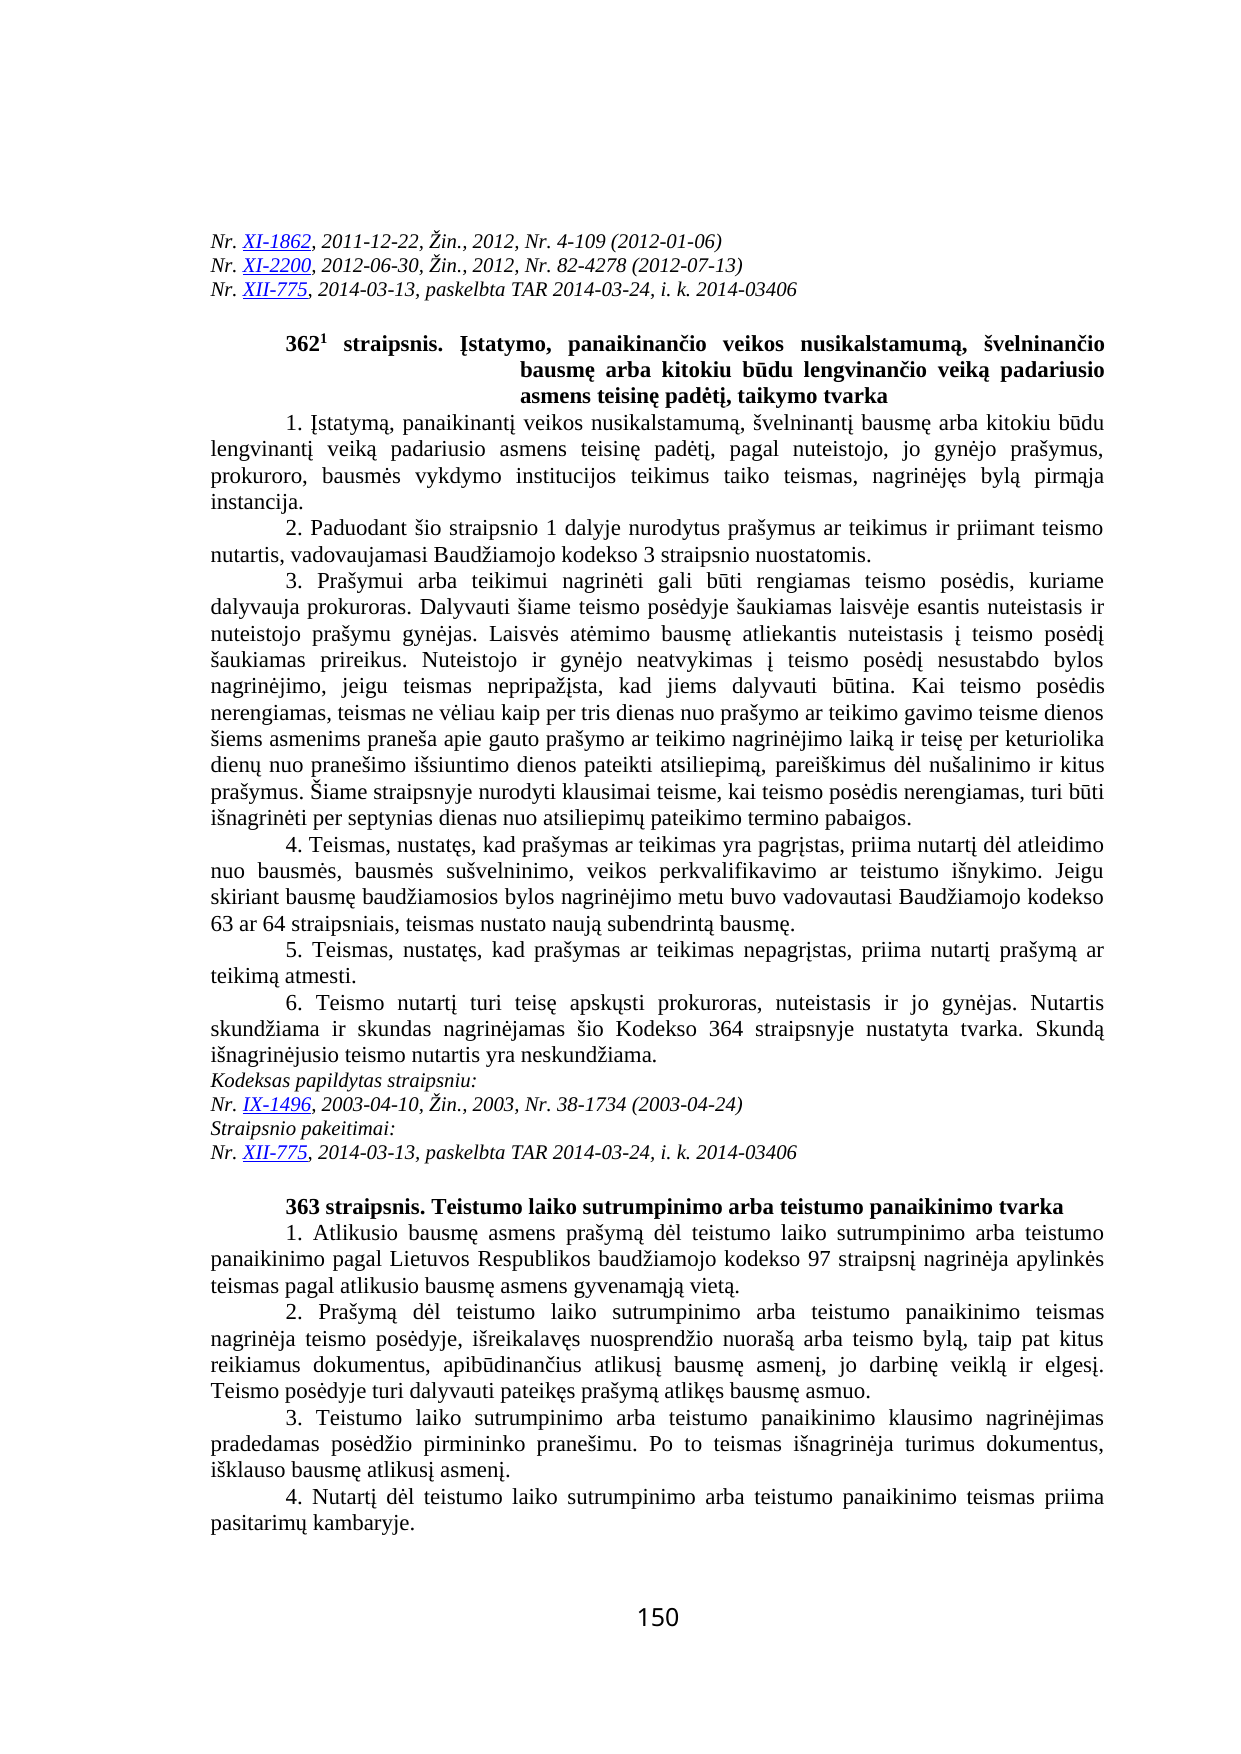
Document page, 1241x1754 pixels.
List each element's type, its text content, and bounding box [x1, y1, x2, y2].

text Nr. XI-1862, 2011-12-22, Žin., 2012, Nr. 4-109 (2012-01-06) [210, 229, 1105, 253]
text 363 straipsnis. Teistumo laiko sutrumpinimo arba teistumo panaikinimo tvarka [285, 1193, 1105, 1219]
text 3621 straipsnis. Įstatymo, panaikinančio veikos nusikalstamumą, švelninančio bausmę arba kitokiu būdu lengvinančio veiką padariusio asmens teisinę padėtį, taikymo tvarka [285, 330, 1105, 409]
text Nr. XII-775, 2014-03-13, paskelbta TAR 2014-03-24, i. k. 2014-03406 [210, 1140, 1105, 1164]
text Nr. XII-775, 2014-03-13, paskelbta TAR 2014-03-24, i. k. 2014-03406 [210, 277, 1105, 301]
text 2. Paduodant šio straipsnio 1 dalyje nurodytus prašymus ar teikimus ir priimant teismo nutartis, vadovaujamasi Baudžiamojo kodekso 3 straipsnio nuostatomis. [210, 514, 1105, 567]
text Straipsnio pakeitimai: [210, 1116, 1105, 1140]
text Kodeksas papildytas straipsniu: [210, 1068, 1105, 1092]
text 3. Teistumo laiko sutrumpinimo arba teistumo panaikinimo klausimo nagrinėjimas pradedamas posėdžio pirmininko pranešimu. Po to teismas išnagrinėja turimus dokumentus, išklauso bausmę atlikusį asmenį. [210, 1404, 1105, 1483]
text 2. Prašymą dėl teistumo laiko sutrumpinimo arba teistumo panaikinimo teismas nagrinėja teismo posėdyje, išreikalavęs nuosprendžio nuorašą arba teismo bylą, taip pat kitus reikiamus dokumentus, apibūdinančius atlikusį bausmę asmenį, jo darbinę veiklą ir elgesį. Teismo posėdyje turi dalyvauti pateikęs prašymą atlikęs bausmę asmuo. [210, 1298, 1105, 1404]
text 1. Atlikusio bausmę asmens prašymą dėl teistumo laiko sutrumpinimo arba teistumo panaikinimo pagal Lietuvos Respublikos baudžiamojo kodekso 97 straipsnį nagrinėja apylinkės teismas pagal atlikusio bausmę asmens gyvenamąją vietą. [210, 1219, 1105, 1298]
text 4. Nutartį dėl teistumo laiko sutrumpinimo arba teistumo panaikinimo teismas priima pasitarimų kambaryje. [210, 1483, 1105, 1535]
text Nr. IX-1496, 2003-04-10, Žin., 2003, Nr. 38-1734 (2003-04-24) [210, 1092, 1105, 1116]
text 5. Teismas, nustatęs, kad prašymas ar teikimas nepagrįstas, priima nutartį prašymą ar teikimą atmesti. [210, 936, 1105, 989]
text 1. Įstatymą, panaikinantį veikos nusikalstamumą, švelninantį bausmę arba kitokiu būdu lengvinantį veiką padariusio asmens teisinę padėtį, pagal nuteistojo, jo gynėjo prašymus, prokuroro, bausmės vykdymo institucijos teikimus taiko teismas, nagrinėjęs bylą pirmąja instancija. [210, 409, 1105, 514]
text 6. Teismo nutartį turi teisę apskųsti prokuroras, nuteistasis ir jo gynėjas. Nutartis skundžiama ir skundas nagrinėjamas šio Kodekso 364 straipsnyje nustatyta tvarka. Skundą išnagrinėjusio teismo nutartis yra neskundžiama. [210, 989, 1105, 1068]
text 4. Teismas, nustatęs, kad prašymas ar teikimas yra pagrįstas, priima nutartį dėl atleidimo nuo bausmės, bausmės sušvelninimo, veikos perkvalifikavimo ar teistumo išnykimo. Jeigu skiriant bausmę baudžiamosios bylos nagrinėjimo metu buvo vadovautasi Baudžiamojo kodekso 63 ar 64 straipsniais, teismas nustato naują subendrintą bausmę. [210, 831, 1105, 936]
text 3. Prašymui arba teikimui nagrinėti gali būti rengiamas teismo posėdis, kuriame dalyvauja prokuroras. Dalyvauti šiame teismo posėdyje šaukiamas laisvėje esantis nuteistasis ir nuteistojo prašymu gynėjas. Laisvės atėmimo bausmę atliekantis nuteistasis į teismo posėdį šaukiamas prireikus. Nuteistojo ir gynėjo neatvykimas į teismo posėdį nesustabdo bylos nagrinėjimo, jeigu teismas nepripažįsta, kad jiems dalyvauti būtina. Kai teismo posėdis nerengiamas, teismas ne vėliau kaip per tris dienas nuo prašymo ar teikimo gavimo teisme dienos šiems asmenims praneša apie gauto prašymo ar teikimo nagrinėjimo laiką ir teisę per keturiolika dienų nuo pranešimo išsiuntimo dienos pateikti atsiliepimą, pareiškimus dėl nušalinimo ir kitus prašymus. Šiame straipsnyje nurodyti klausimai teisme, kai teismo posėdis nerengiamas, turi būti išnagrinėti per septynias dienas nuo atsiliepimų pateikimo termino pabaigos. [210, 567, 1105, 831]
text Nr. XI-2200, 2012-06-30, Žin., 2012, Nr. 82-4278 (2012-07-13) [210, 253, 1105, 277]
